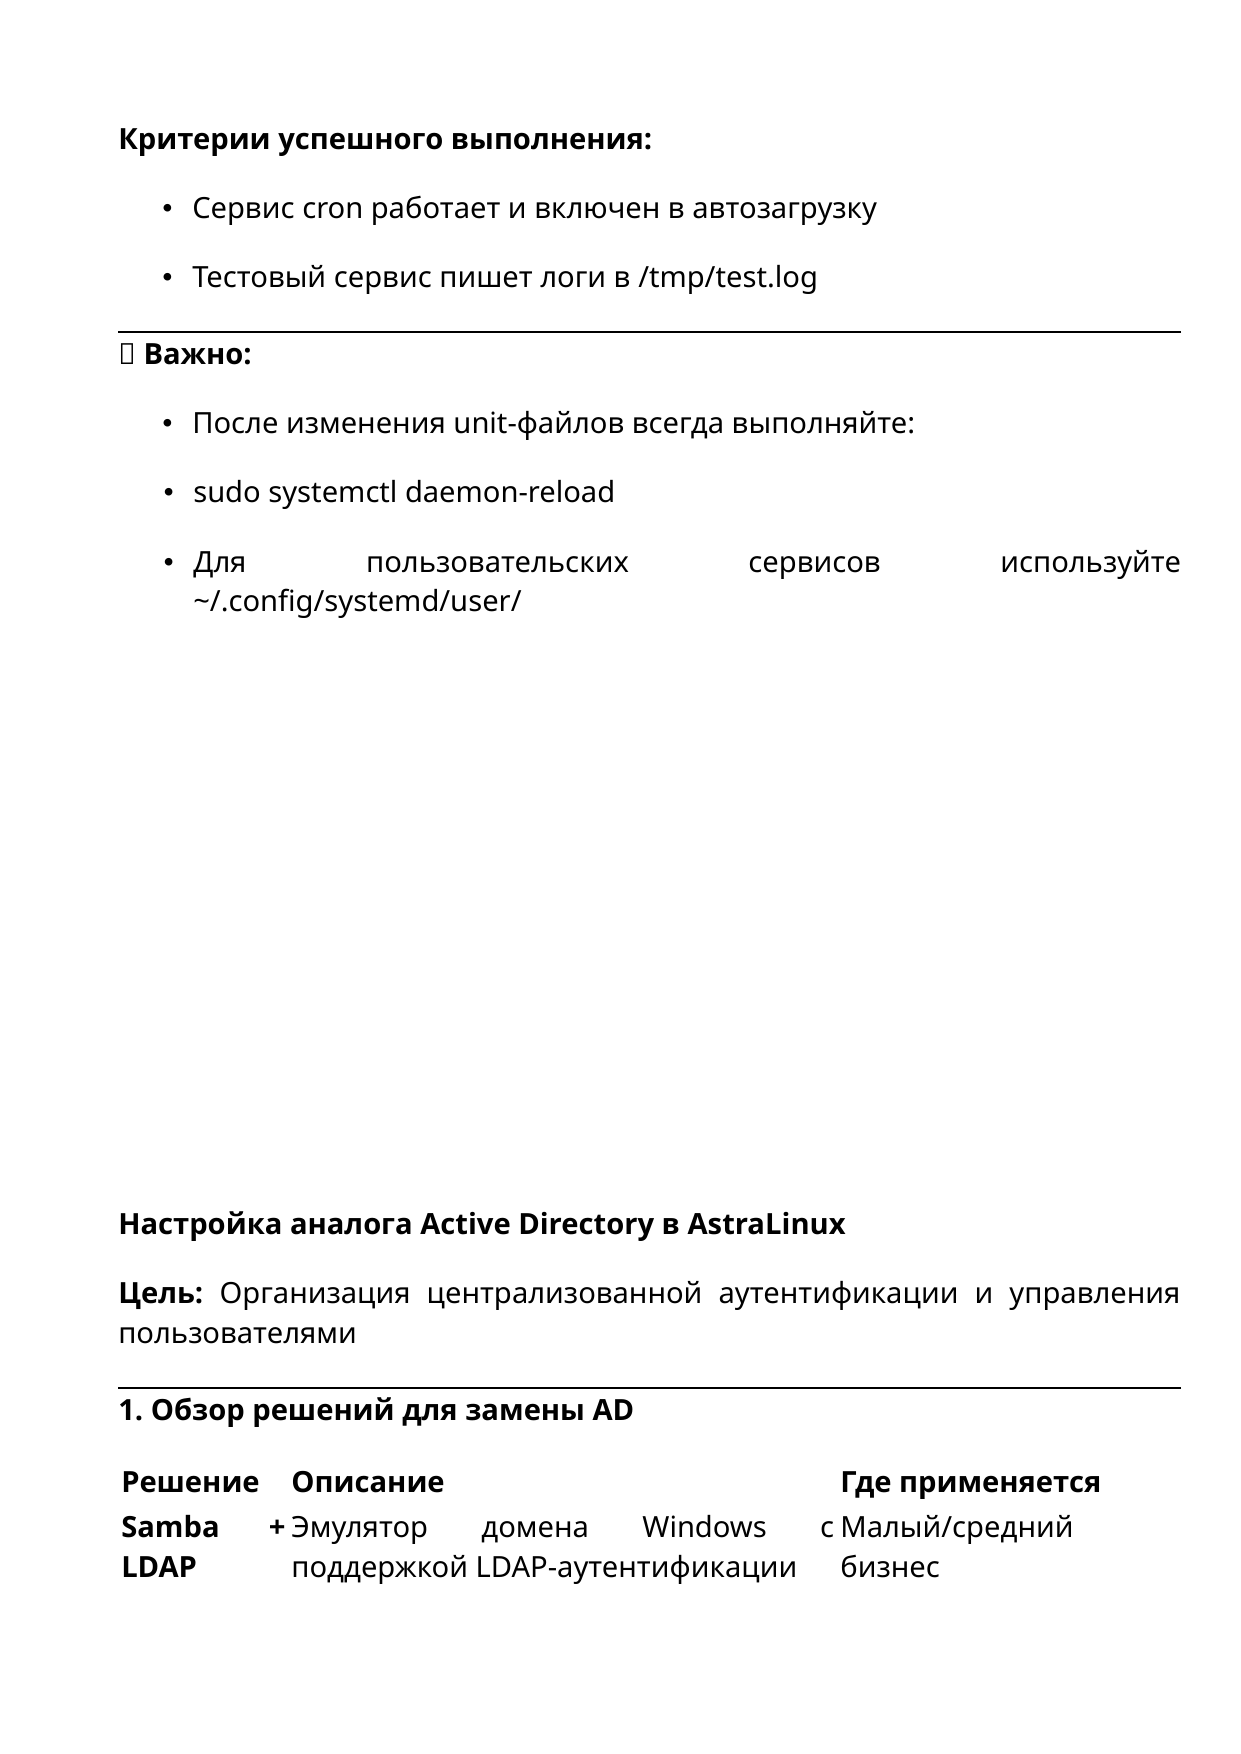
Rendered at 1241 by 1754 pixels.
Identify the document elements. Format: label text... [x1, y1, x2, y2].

table_header Где применяется [837, 1458, 1181, 1504]
table_cell Samba + LDAP [118, 1504, 288, 1589]
list После изменения unit-файлов всегда выполняйте: [162, 403, 1181, 442]
subtitle Настройка аналога Active Directory в AstraLinux [118, 1203, 1181, 1243]
list Тестовый сервис пишет логи в /tmp/test.log [162, 256, 1181, 296]
table_header Описание [288, 1458, 837, 1504]
list sudo systemctl daemon-reload [164, 472, 1181, 511]
list Сервис cron работает и включен в автозагрузку [162, 187, 1181, 227]
table_cell Малый/средний бизнес [837, 1504, 1181, 1589]
subtitle 1. Обзор решений для замены AD [118, 1389, 1181, 1429]
list Для пользовательских сервисов используйте ~/.config/systemd/user/ [164, 541, 1181, 620]
table_cell Эмулятор домена Windows с поддержкой LDAP-аутентификации [288, 1504, 837, 1589]
text 💡 Важно: [118, 333, 1181, 373]
text Цель: Организация централизованной аутентификации и управления пользователями [118, 1272, 1181, 1352]
text Критерии успешного выполнения: [118, 118, 1181, 158]
table_header Решение [118, 1458, 288, 1504]
